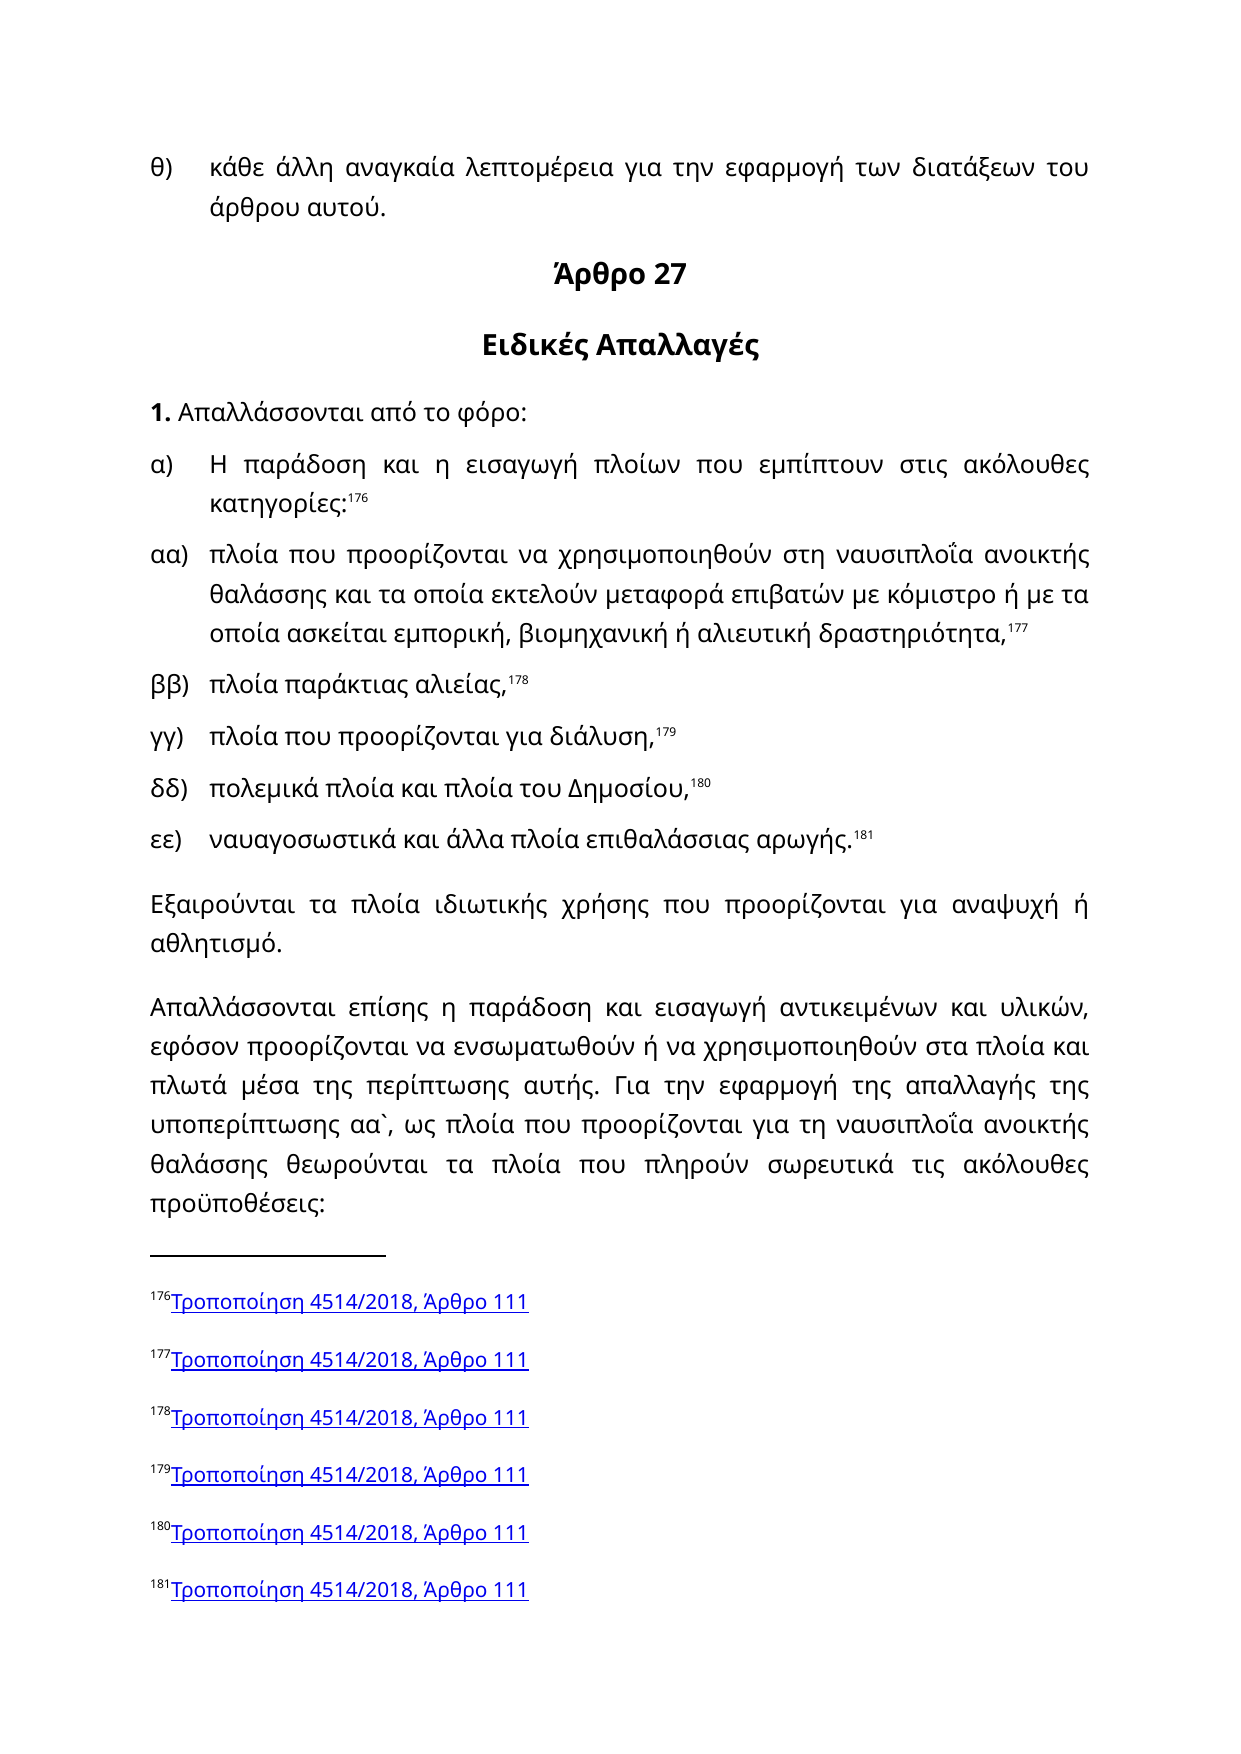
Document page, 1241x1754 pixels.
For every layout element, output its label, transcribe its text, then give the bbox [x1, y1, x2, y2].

text Τροποποίηση 4514/2018, Άρθρο 111 [150, 1403, 1090, 1431]
text Τροποποίηση 4514/2018, Άρθρο 111 [150, 1518, 1090, 1546]
text Τροποποίηση 4514/2018, Άρθρο 111 [150, 1460, 1090, 1489]
list γγ) πλοία που προορίζονται για διάλυση, [150, 719, 1090, 753]
text Εξαιρούνται τα πλοία ιδιωτικής χρήσης που προορίζονται για αναψυχή ή αθλητισμό. [150, 886, 1090, 959]
subtitle Ειδικές Απαλλαγές [150, 324, 1090, 364]
list δδ) πολεμικά πλοία και πλοία του Δημοσίου, [150, 770, 1090, 804]
list εε) ναυαγοσωστικά και άλλα πλοία επιθαλάσσιας αρωγής. [150, 822, 1090, 856]
list ββ) πλοία παράκτιας αλιείας, [150, 667, 1090, 701]
list αα) πλοία που προορίζονται να χρησιμοποιηθούν στη ναυσιπλοΐα ανοικτής θαλάσσης και τα οποία εκτελούν μεταφορά επιβατών με κόμιστρο ή με τα οποία ασκείται εμπορική, βιομηχανική ή αλιευτική δραστηριότητα, [150, 537, 1090, 649]
text 1. Απαλλάσσονται από το φόρο: [150, 394, 1090, 429]
list α) H παράδοση και η εισαγωγή πλοίων που εμπίπτουν στις ακόλουθες κατηγορίες: [150, 446, 1090, 519]
subtitle Άρθρο 27 [150, 253, 1090, 293]
text Τροποποίηση 4514/2018, Άρθρο 111 [150, 1576, 1090, 1604]
list θ) κάθε άλλη αναγκαία λεπτομέρεια για την εφαρμογή των διατάξεων του άρθρου αυτού. [150, 150, 1090, 223]
text Τροποποίηση 4514/2018, Άρθρο 111 [150, 1345, 1090, 1373]
text Τροποποίηση 4514/2018, Άρθρο 111 [150, 1287, 1090, 1316]
text Απαλλάσσονται επίσης η παράδοση και εισαγωγή αντικειμένων και υλικών, εφόσον προορίζονται να ενσωματωθούν ή να χρησιμοποιηθούν στα πλοία και πλωτά μέσα της περίπτωσης αυτής. Για την εφαρμογή της απαλλαγής της υποπερίπτωσης αα`, ως πλοία που προορίζονται για τη ναυσιπλοΐα ανοικτής θαλάσσης θεωρούνται τα πλοία που πληρούν σωρευτικά τις ακόλουθες προϋποθέσεις: [150, 989, 1090, 1219]
